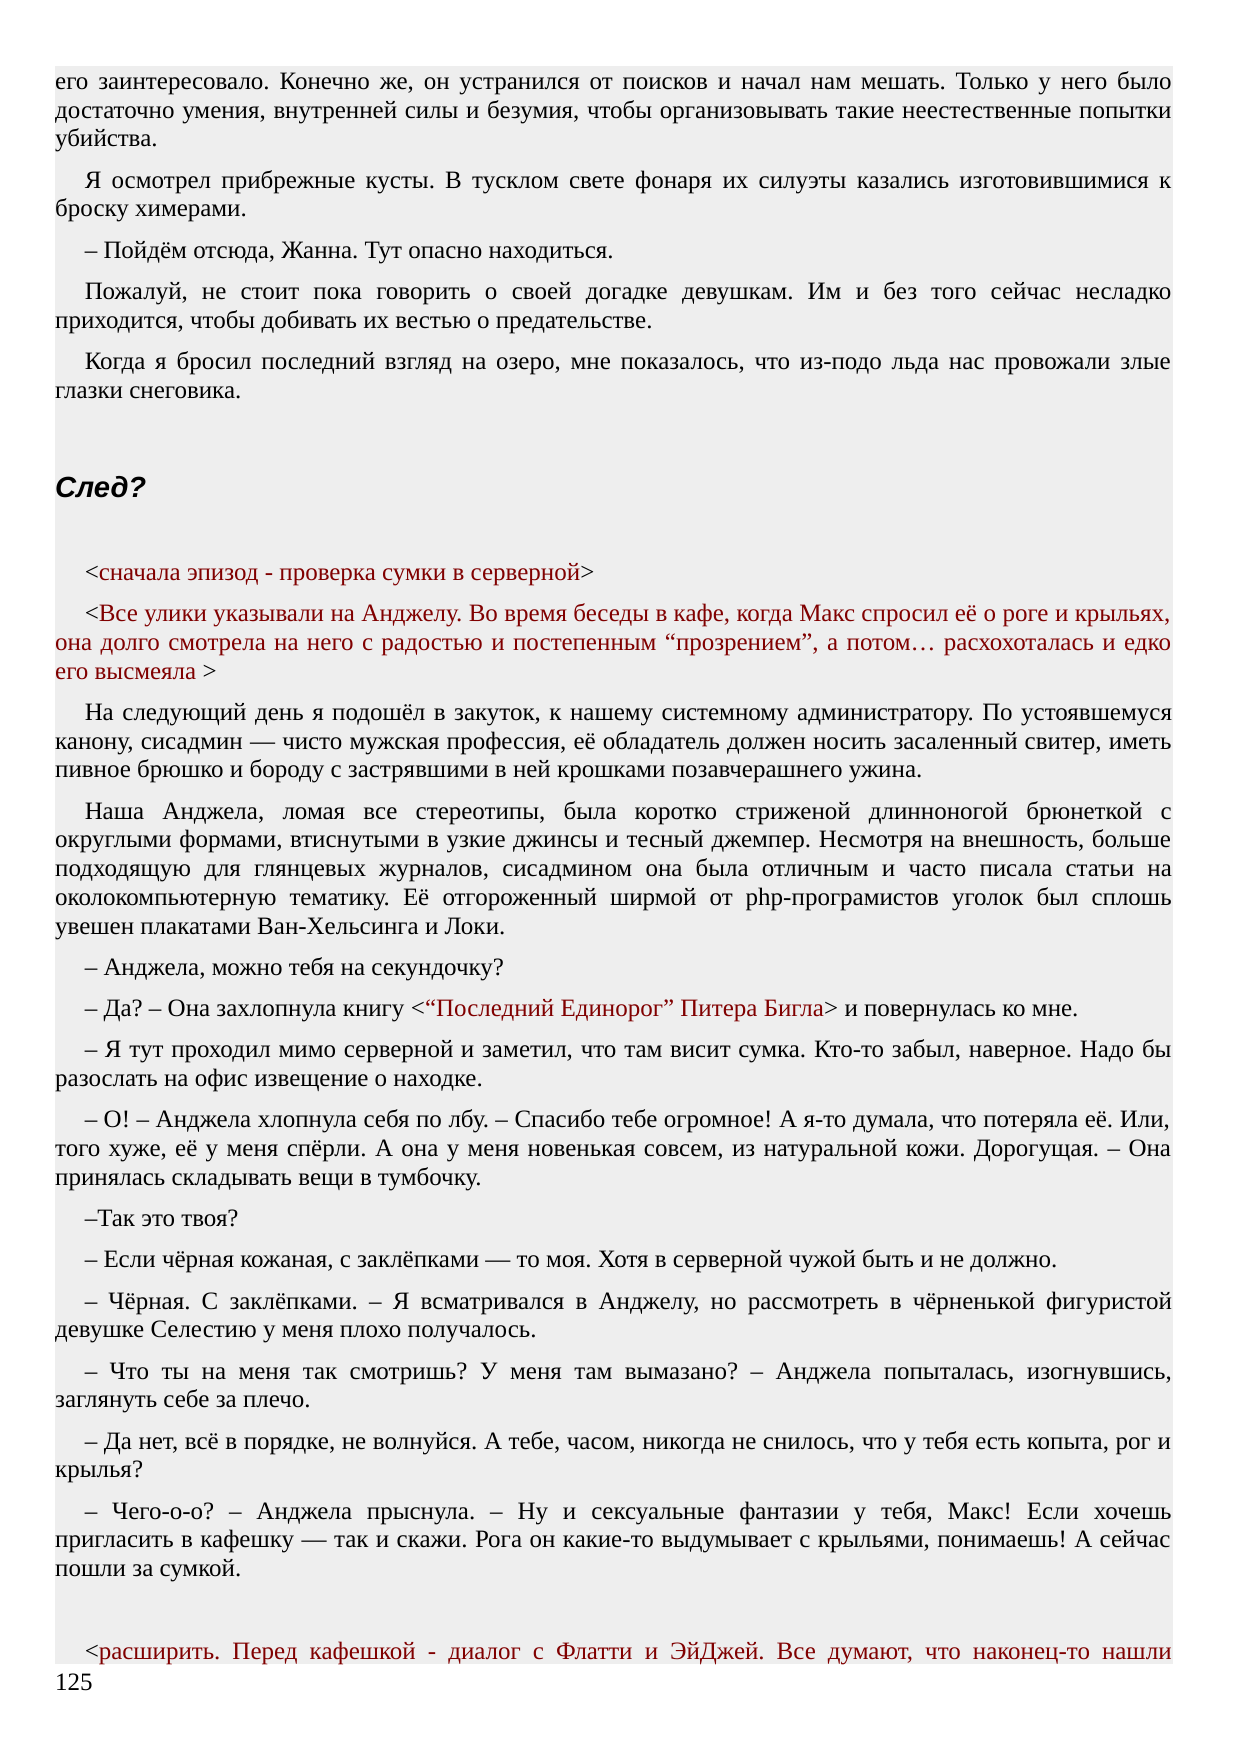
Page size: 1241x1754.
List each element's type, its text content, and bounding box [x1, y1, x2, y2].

text – Да? – Она захлопнула книгу <“Последний Единорог” Питера Бигла> и повернулась ко мне. [55, 993, 1173, 1022]
text <Все улики указывали на Анджелу. Во время беседы в кафе, когда Макс спросил её о роге и крыльях, она долго смотрела на него с радостью и постепенным “прозрением”, а потом… расхохоталась и едко его высмеяла > [55, 598, 1173, 684]
text – Анджела, можно тебя на секундочку? [55, 952, 1173, 981]
subtitle След? [55, 470, 1173, 503]
text <расширить. Перед кафешкой - диалог с Флатти и ЭйДжей. Все думают, что наконец-то нашли [55, 1636, 1173, 1664]
text – Я тут проходил мимо серверной и заметил, что там висит сумка. Кто-то забыл, наверное. Надо бы разослать на офис извещение о находке. [55, 1034, 1173, 1092]
text Пожалуй, не стоит пока говорить о своей догадке девушкам. Им и без того сейчас несладко приходится, чтобы добивать их вестью о предательстве. [55, 276, 1173, 333]
text – Чего-о-о? – Анджела прыснула. – Ну и сексуальные фантазии у тебя, Макс! Если хочешь пригласить в кафешку — так и скажи. Рога он какие-то выдумывает с крыльями, понимаешь! А сейчас пошли за сумкой. [55, 1496, 1173, 1582]
text <сначала эпизод - проверка сумки в серверной> [55, 557, 1173, 586]
text Наша Анджела, ломая все стереотипы, была коротко стриженой длинноногой брюнеткой с округлыми формами, втиснутыми в узкие джинсы и тесный джемпер. Несмотря на внешность, больше подходящую для глянцевых журналов, сисадмином она была отличным и часто писала статьи на околокомпьютерную тематику. Её отгороженный ширмой от php-програмистов уголок был сплошь увешен плакатами Ван-Хельсинга и Локи. [55, 796, 1173, 939]
text На следующий день я подошёл в закуток, к нашему системному администратору. По устоявшемуся канону, сисадмин — чисто мужская профессия, её обладатель должен носить засаленный свитер, иметь пивное брюшко и бороду с застрявшими в ней крошками позавчерашнего ужина. [55, 697, 1173, 783]
text – Да нет, всё в порядке, не волнуйся. А тебе, часом, никогда не снилось, что у тебя есть копыта, рог и крылья? [55, 1426, 1173, 1483]
text – О! – Анджела хлопнула себя по лбу. – Спасибо тебе огромное! А я-то думала, что потеряла её. Или, того хуже, её у меня спёрли. А она у меня новенькая совсем, из натуральной кожи. Дорогущая. – Она принялась складывать вещи в тумбочку. [55, 1104, 1173, 1191]
text Когда я бросил последний взгляд на озеро, мне показалось, что из-подо льда нас провожали злые глазки снеговика. [55, 346, 1173, 403]
text – Что ты на меня так смотришь? У меня там вымазано? – Анджела попыталась, изогнувшись, заглянуть себе за плечо. [55, 1356, 1173, 1413]
text Я осмотрел прибрежные кусты. В тусклом свете фонаря их силуэты казались изготовившимися к броску химерами. [55, 165, 1173, 222]
text – Пойдём отсюда, Жанна. Тут опасно находиться. [55, 235, 1173, 263]
text – Если чёрная кожаная, с заклёпками — то моя. Хотя в серверной чужой быть и не должно. [55, 1244, 1173, 1273]
text – Чёрная. С заклёпками. – Я всматривался в Анджелу, но рассмотреть в чёрненькой фигуристой девушке Селестию у меня плохо получалось. [55, 1286, 1173, 1343]
text –Так это твоя? [55, 1203, 1173, 1232]
text его заинтересовало. Конечно же, он устранился от поисков и начал нам мешать. Только у него было достаточно умения, внутренней силы и безумия, чтобы организовывать такие неестественные попытки убийства. [55, 66, 1173, 152]
